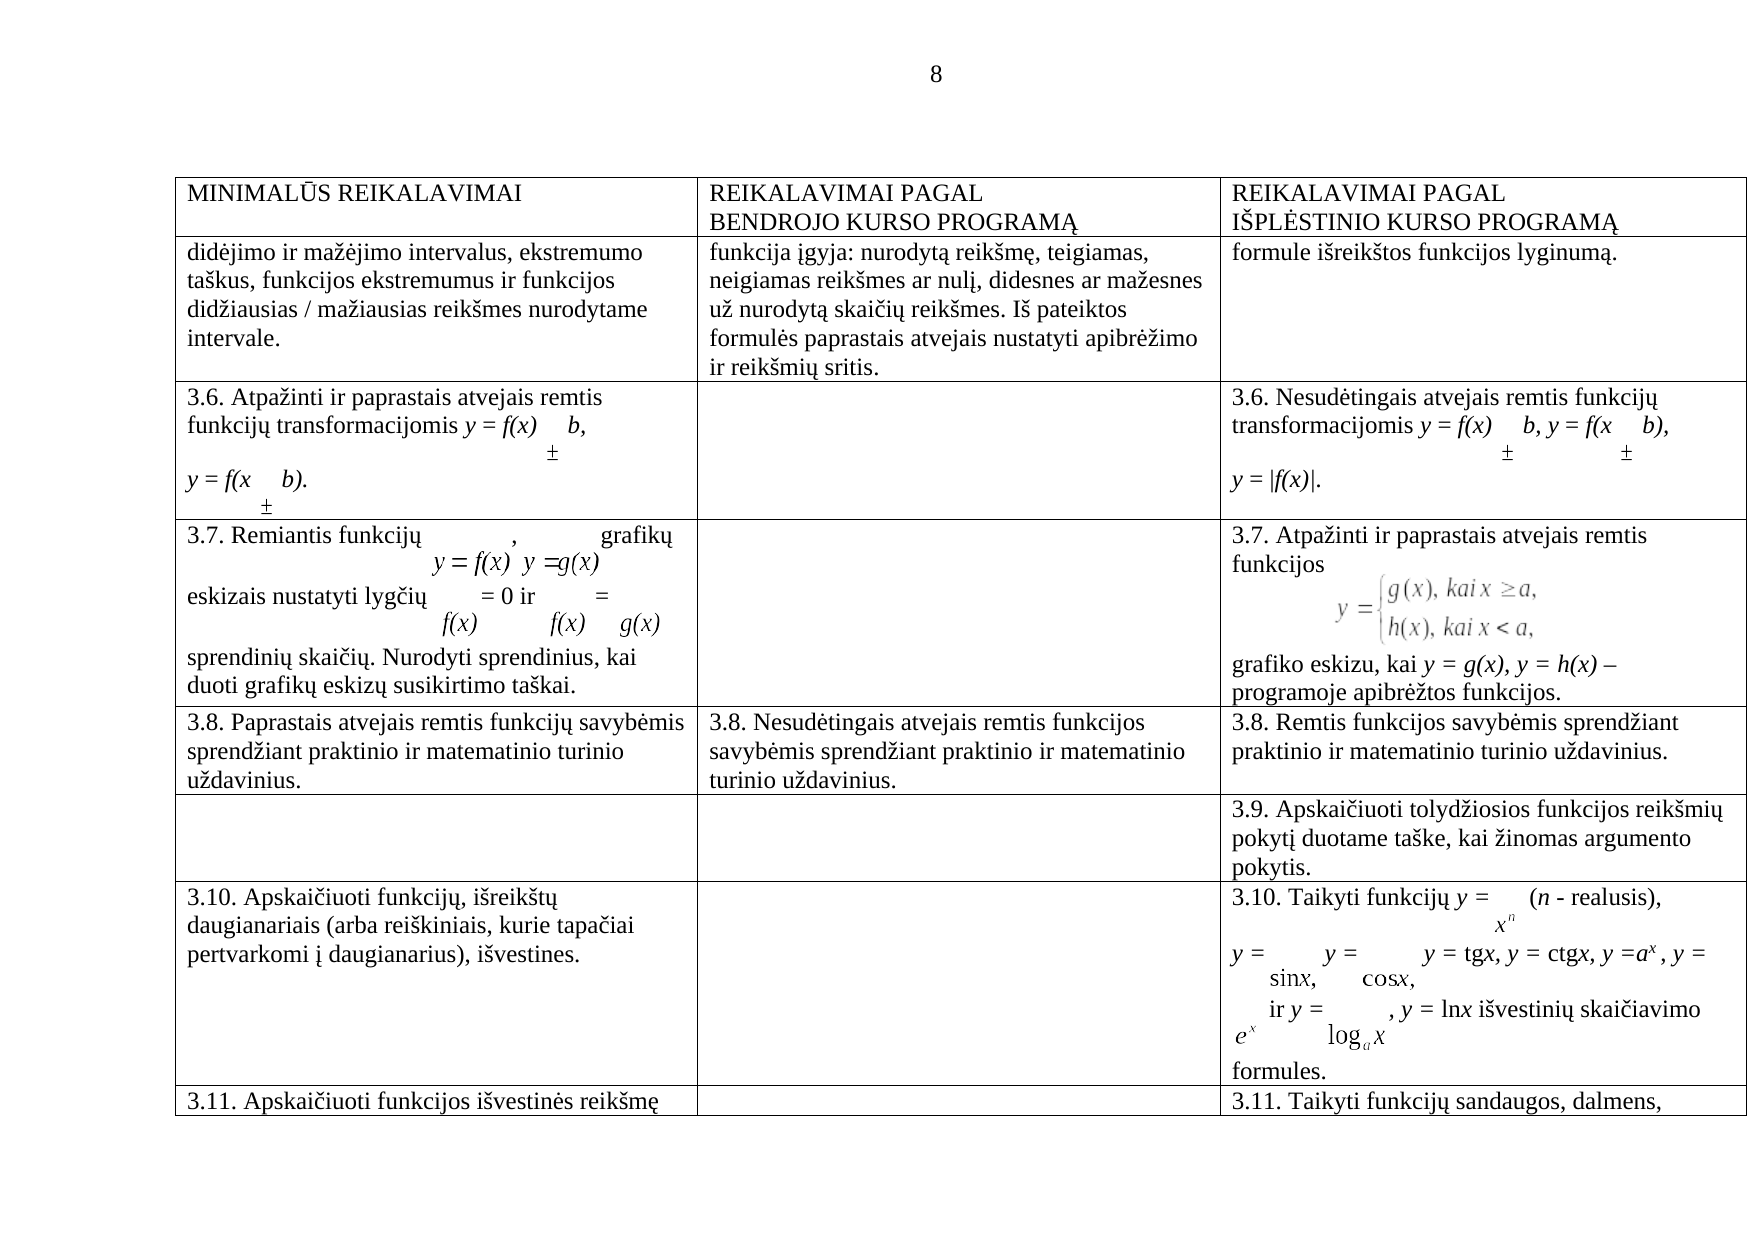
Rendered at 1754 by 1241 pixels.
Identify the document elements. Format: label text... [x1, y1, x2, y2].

table_cell 3.9. Apskaičiuoti tolydžiosios funkcijos reikšmių pokytį duotame taške, kai žinomas argumento pokytis. [1221, 795, 1746, 881]
table_cell funkcija įgyja: nurodytą reikšmę, teigiamas, neigiamas reikšmes ar nulį, didesnes ar mažesnes už nurodytą skaičių reikšmes. Iš pateiktos formulės paprastais atvejais nustatyti apibrėžimo ir reikšmių sritis. [698, 237, 1220, 381]
table_cell 3.7. Atpažinti ir paprastais atvejais remtis funkcijos grafiko eskizu, kai y = g(x), y = h(x) – programoje apibrėžtos funkcijos. [1221, 520, 1746, 706]
table_cell 3.7. Remiantis funkcijų ,grafikų eskizais nustatyti lygčių = 0 ir = sprendinių skaičių. Nurodyti sprendinius, kai duoti grafikų eskizų susikirtimo taškai. [176, 520, 697, 706]
table_cell didėjimo ir mažėjimo intervalus, ekstremumo taškus, funkcijos ekstremumus ir funkcijos didžiausias / mažiausias reikšmes nurodytame intervale. [176, 237, 697, 381]
table_header REIKALAVIMAI pagal išplėstinio kurso programą [1221, 178, 1746, 236]
table_cell [698, 795, 1220, 881]
table_cell [698, 382, 1220, 519]
table_cell 3.6. Nesudėtingais atvejais remtis funkcijų transformacijomis y = f(x) b, y = f(x b), y = |f(x)|. [1221, 382, 1746, 519]
table_cell 3.8. Paprastais atvejais remtis funkcijų savybėmis sprendžiant praktinio ir matematinio turinio uždavinius. [176, 707, 697, 793]
table_cell 3.10. Taikyti funkcijų y = (n - realusis), y = y = y = tgx, y = ctgx, y =ax , y = ir y =, y = lnx išvestinių skaičiavimo formules. [1221, 882, 1746, 1085]
table_cell 3.6. Atpažinti ir paprastais atvejais remtis funkcijų transformacijomis y = f(x) b, y = f(x b). [176, 382, 697, 519]
table_cell [698, 882, 1220, 1085]
table_cell 3.8. Nesudėtingais atvejais remtis funkcijos savybėmis sprendžiant praktinio ir matematinio turinio uždavinius. [698, 707, 1220, 793]
table_header REIKALAVIMAI pagal bendrojo kurso programą [698, 178, 1220, 236]
table_cell 3.11. Taikyti funkcijų sandaugos, dalmens, [1221, 1086, 1746, 1115]
table_cell formule išreikštos funkcijos lyginumą. [1221, 237, 1746, 381]
table_cell [698, 1086, 1220, 1115]
table_header MINIMALŪS REIKALAVIMAI [176, 178, 697, 236]
table_cell [698, 520, 1220, 706]
table_cell 3.8. Remtis funkcijos savybėmis sprendžiant praktinio ir matematinio turinio uždavinius. [1221, 707, 1746, 793]
table_cell 3.11. Apskaičiuoti funkcijos išvestinės reikšmę [176, 1086, 697, 1115]
table_cell [176, 795, 697, 881]
table_cell 3.10. Apskaičiuoti funkcijų, išreikštų daugianariais (arba reiškiniais, kurie tapačiai pertvarkomi į daugianarius), išvestines. [176, 882, 697, 1085]
